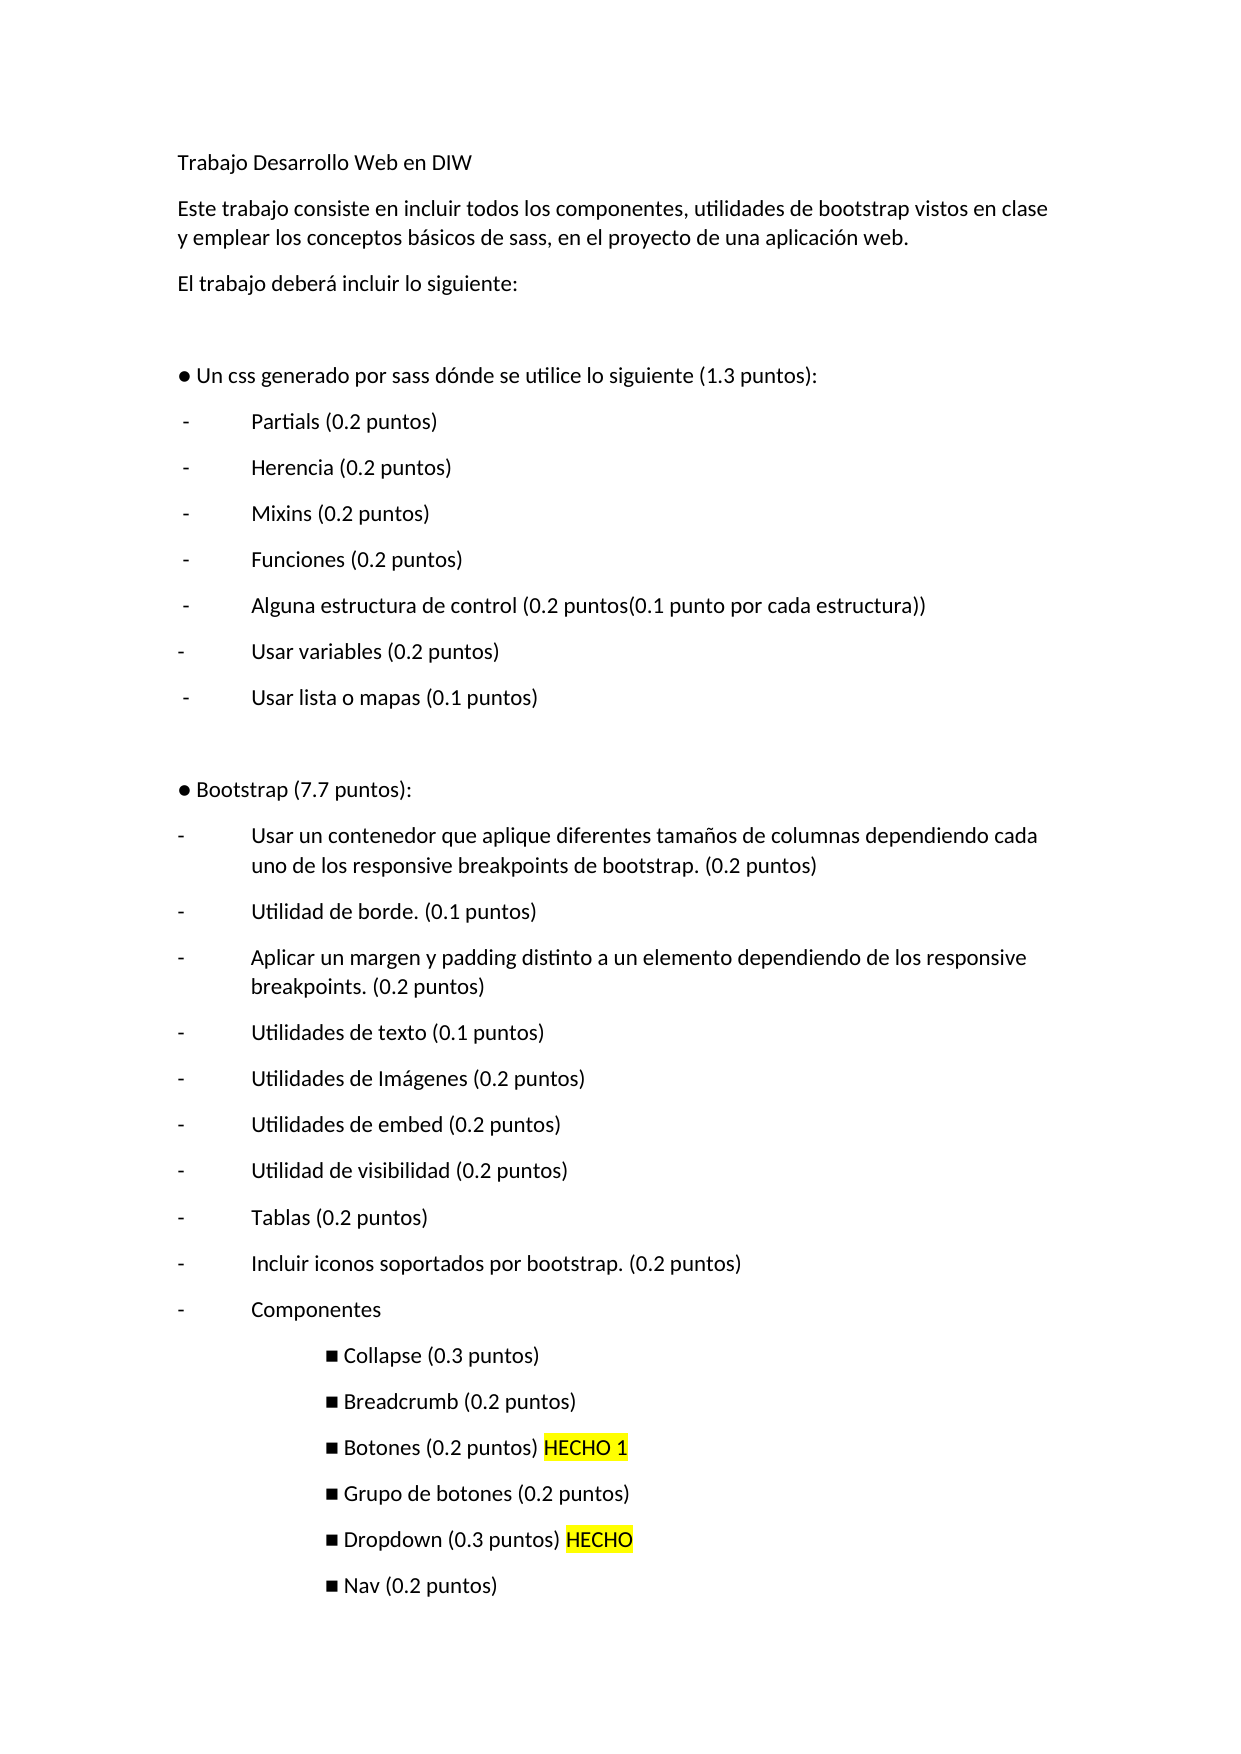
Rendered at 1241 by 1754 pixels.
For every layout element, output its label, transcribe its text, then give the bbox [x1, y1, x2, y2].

text - Utilidad de borde. (0.1 puntos) [177, 897, 1063, 925]
text ● Un css generado por sass dónde se utilice lo siguiente (1.3 puntos): [177, 361, 1063, 389]
text - Partials (0.2 puntos) [177, 407, 1063, 435]
text - Aplicar un margen y padding distinto a un elemento dependiendo de los responsive breakpoints. (0.2 puntos) [177, 943, 1063, 1000]
text - Incluir iconos soportados por bootstrap. (0.2 puntos) [177, 1249, 1063, 1277]
text ■ Dropdown (0.3 puntos) HECHO [325, 1525, 1063, 1553]
text ■ Nav (0.2 puntos) [325, 1571, 1063, 1599]
text - Utilidades de texto (0.1 puntos) [177, 1018, 1063, 1046]
text ■ Botones (0.2 puntos) HECHO 1 [325, 1433, 1063, 1461]
text ● Bootstrap (7.7 puntos): [177, 776, 1063, 803]
text - Tablas (0.2 puntos) [177, 1203, 1063, 1231]
text Trabajo Desarrollo Web en DIW [177, 148, 1063, 176]
text Este trabajo consiste en incluir todos los componentes, utilidades de bootstrap vistos en clase y emplear los conceptos básicos de sass, en el proyecto de una aplicación web. [177, 194, 1063, 251]
text - Usar lista o mapas (0.1 puntos) [177, 683, 1063, 711]
text - Alguna estructura de control (0.2 puntos(0.1 punto por cada estructura)) [177, 591, 1063, 619]
text - Mixins (0.2 puntos) [177, 499, 1063, 527]
text - Componentes [177, 1295, 1063, 1323]
text - Funciones (0.2 puntos) [177, 545, 1063, 573]
text - Usar un contenedor que aplique diferentes tamaños de columnas dependiendo cada uno de los responsive breakpoints de bootstrap. (0.2 puntos) [177, 822, 1063, 879]
text ■ Grupo de botones (0.2 puntos) [325, 1479, 1063, 1507]
text El trabajo deberá incluir lo siguiente: [177, 269, 1063, 297]
text - Herencia (0.2 puntos) [177, 453, 1063, 481]
text - Utilidad de visibilidad (0.2 puntos) [177, 1157, 1063, 1184]
text ■ Collapse (0.3 puntos) [325, 1341, 1063, 1369]
text - Utilidades de embed (0.2 puntos) [177, 1111, 1063, 1138]
text ■ Breadcrumb (0.2 puntos) [325, 1387, 1063, 1415]
text - Usar variables (0.2 puntos) [177, 637, 1063, 665]
text - Utilidades de Imágenes (0.2 puntos) [177, 1064, 1063, 1092]
